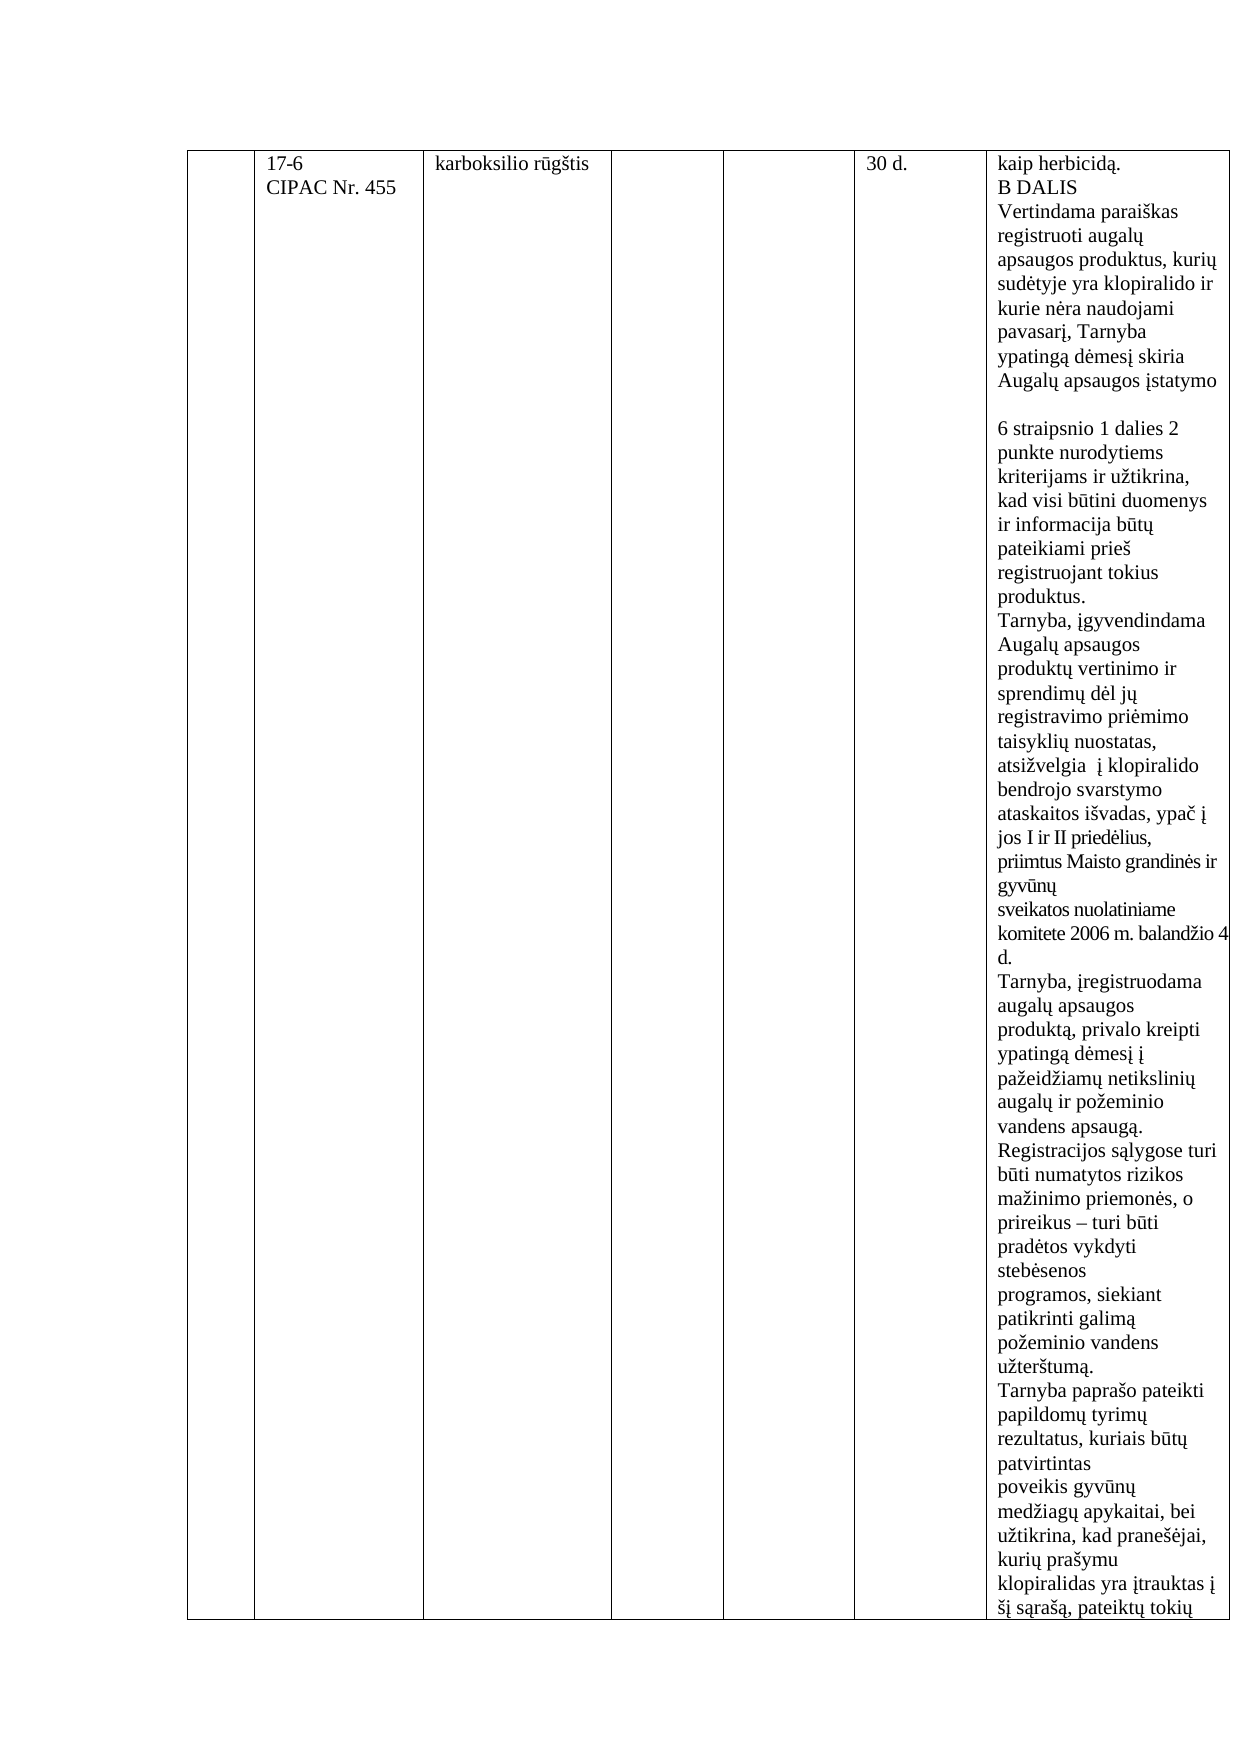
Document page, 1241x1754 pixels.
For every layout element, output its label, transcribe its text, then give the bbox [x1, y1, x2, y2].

table_cell 17-6 CIPAC Nr. 455 [255, 151, 423, 1619]
table_cell kaip herbicidą. B DALIS Vertindama paraiškas registruoti augalų apsaugos produktus, kurių sudėtyje yra klopiralido ir kurie nėra naudojami pavasarį, Tarnyba ypatingą dėmesį skiria Augalų apsaugos įstatymo 6 straipsnio 1 dalies 2 punkte nurodytiems kriterijams ir užtikrina, kad visi būtini duomenys ir informacija būtų pateikiami prieš registruojant tokius produktus. Tarnyba, įgyvendindama Augalų apsaugos produktų vertinimo ir sprendimų dėl jų registravimo priėmimo taisyklių nuostatas, atsižvelgia į klopiralido bendrojo svarstymo ataskaitos išvadas, ypač į jos I ir II priedėlius, priimtus Maisto grandinės ir gyvūnų sveikatos nuolatiniame komitete 2006 m. balandžio 4 d. Tarnyba, įregistruodama augalų apsaugos produktą, privalo kreipti ypatingą dėmesį į pažeidžiamų netikslinių augalų ir požeminio vandens apsaugą. Registracijos sąlygose turi būti numatytos rizikos mažinimo priemonės, o prireikus – turi būti pradėtos vykdyti stebėsenos programos, siekiant patikrinti galimą požeminio vandens užterštumą. Tarnyba paprašo pateikti papildomų tyrimų rezultatus, kuriais būtų patvirtintas poveikis gyvūnų medžiagų apykaitai, bei užtikrina, kad pranešėjai, kurių prašymu klopiralidas yra įtrauktas į šį sąrašą, pateiktų tokių [987, 151, 1229, 1619]
table_cell karboksilio rūgštis [424, 151, 611, 1619]
table_cell [188, 151, 254, 1619]
table_cell 30 d. [855, 151, 986, 1619]
table_cell [612, 151, 723, 1619]
table_cell [724, 151, 854, 1619]
